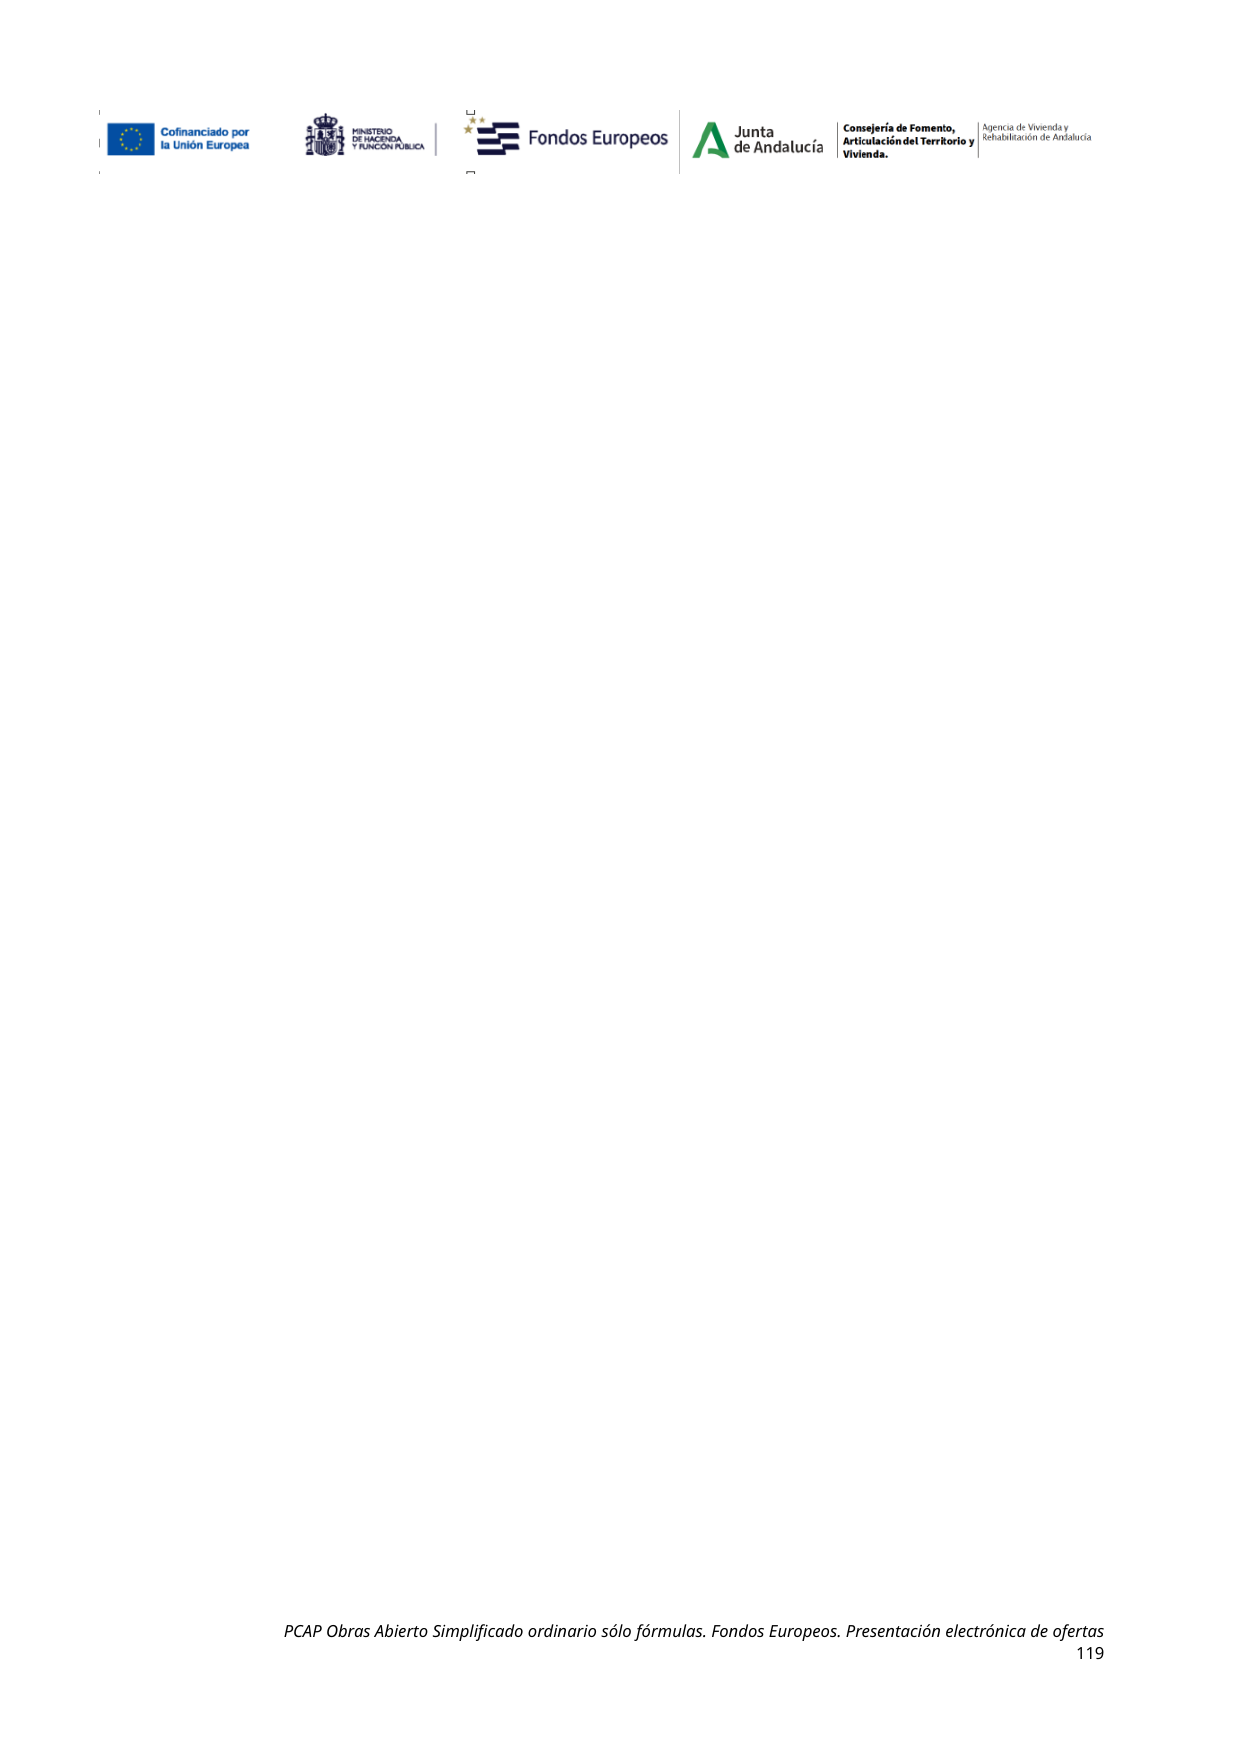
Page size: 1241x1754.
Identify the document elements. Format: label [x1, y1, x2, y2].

picture [99, 107, 1104, 174]
